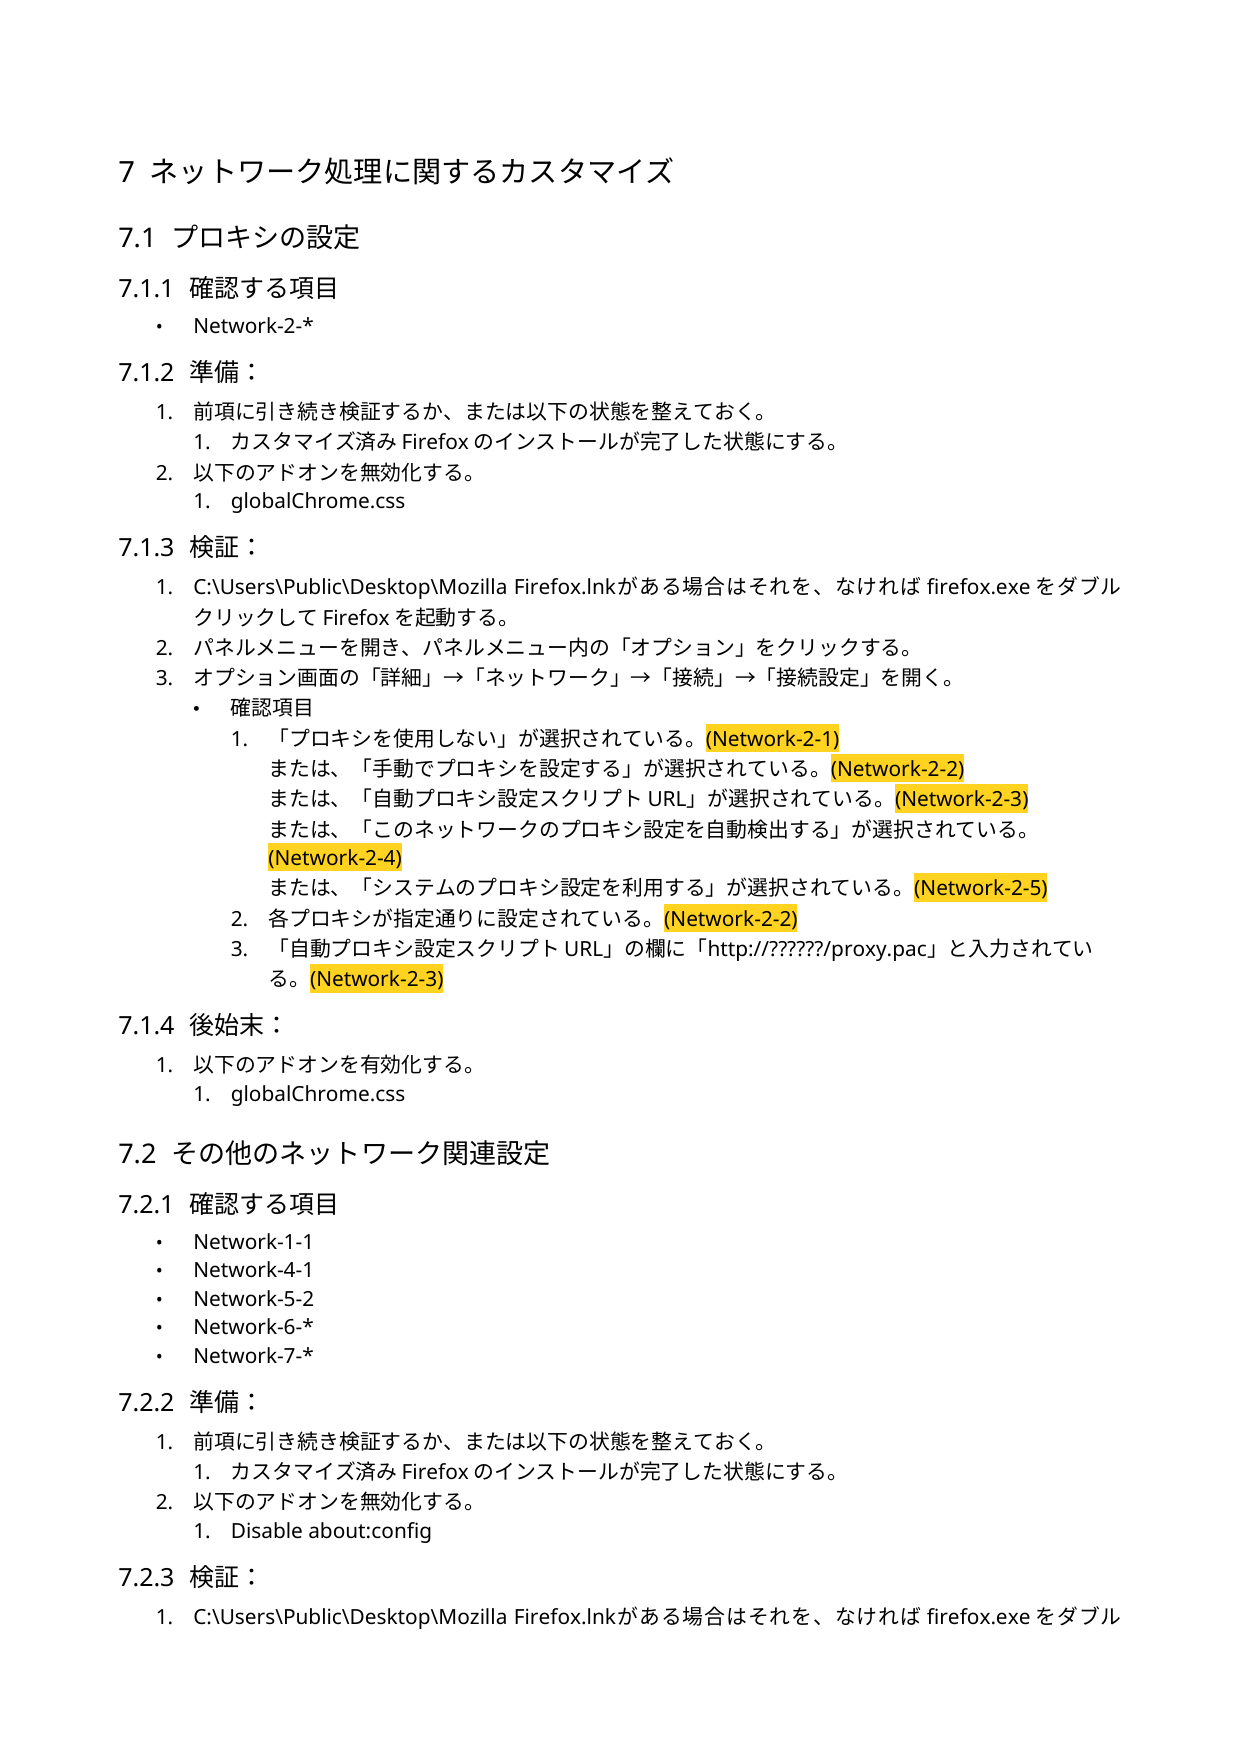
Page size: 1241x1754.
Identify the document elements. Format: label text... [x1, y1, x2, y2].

list Network-4-1 [156, 1256, 1122, 1284]
subtitle プロキシの設定 [118, 216, 1122, 255]
list Network-6-* [156, 1312, 1122, 1341]
subtitle 確認する項目 [118, 1184, 1122, 1221]
list Disable about:config [193, 1516, 1122, 1544]
subtitle 検証： [118, 528, 1122, 564]
list 以下のアドオンを無効化する。 [156, 1486, 1122, 1516]
list Network-5-2 [156, 1284, 1122, 1312]
subtitle 後始末： [118, 1006, 1122, 1042]
list 「自動プロキシ設定スクリプトURL」の欄に「http://??????/proxy.pac」と入力されている。(Network-2-3) [231, 932, 1122, 993]
list C:\Users\Public\Desktop\Mozilla Firefox.lnkがある場合はそれを、なければfirefox.exeをダブル [156, 1600, 1122, 1630]
subtitle 準備： [118, 353, 1122, 389]
list 前項に引き続き検証するか、または以下の状態を整えておく。 [156, 1425, 1122, 1455]
list 各プロキシが指定通りに設定されている。(Network-2-2) [231, 902, 1122, 932]
list Network-1-1 [156, 1227, 1122, 1256]
list 以下のアドオンを有効化する。 [156, 1048, 1122, 1079]
subtitle 準備： [118, 1382, 1122, 1418]
subtitle その他のネットワーク関連設定 [118, 1132, 1122, 1171]
list Network-2-* [156, 311, 1122, 339]
subtitle 検証： [118, 1557, 1122, 1594]
list 以下のアドオンを無効化する。 [156, 456, 1122, 486]
list 前項に引き続き検証するか、または以下の状態を整えておく。 [156, 395, 1122, 426]
list カスタマイズ済みFirefoxのインストールが完了した状態にする。 [193, 1455, 1122, 1486]
list C:\Users\Public\Desktop\Mozilla Firefox.lnkがある場合はそれを、なければfirefox.exeをダブルクリックしてFirefoxを起動する。 [156, 570, 1122, 631]
subtitle ネットワーク処理に関するカスタマイズ [118, 149, 1122, 191]
list globalChrome.css [193, 1079, 1122, 1107]
list オプション画面の「詳細」→「ネットワーク」→「接続」→「接続設定」を開く。 [156, 661, 1122, 692]
list Network-7-* [156, 1341, 1122, 1369]
list 確認項目 [193, 692, 1122, 722]
list 「プロキシを使用しない」が選択されている。(Network-2-1) または、「手動でプロキシを設定する」が選択されている。(Network-2-2) または、「自動プロキシ設定スクリプトURL」が選択されている。(Network-2-3) または、「このネットワークのプロキシ設定を自動検出する」が選択されている。(Network-2-4) または、「システムのプロキシ設定を利用する」が選択されている。(Network-2-5) [231, 722, 1122, 902]
subtitle 確認する項目 [118, 268, 1122, 305]
list globalChrome.css [193, 486, 1122, 515]
list パネルメニューを開き、パネルメニュー内の「オプション」をクリックする。 [156, 631, 1122, 661]
list カスタマイズ済みFirefoxのインストールが完了した状態にする。 [193, 426, 1122, 456]
